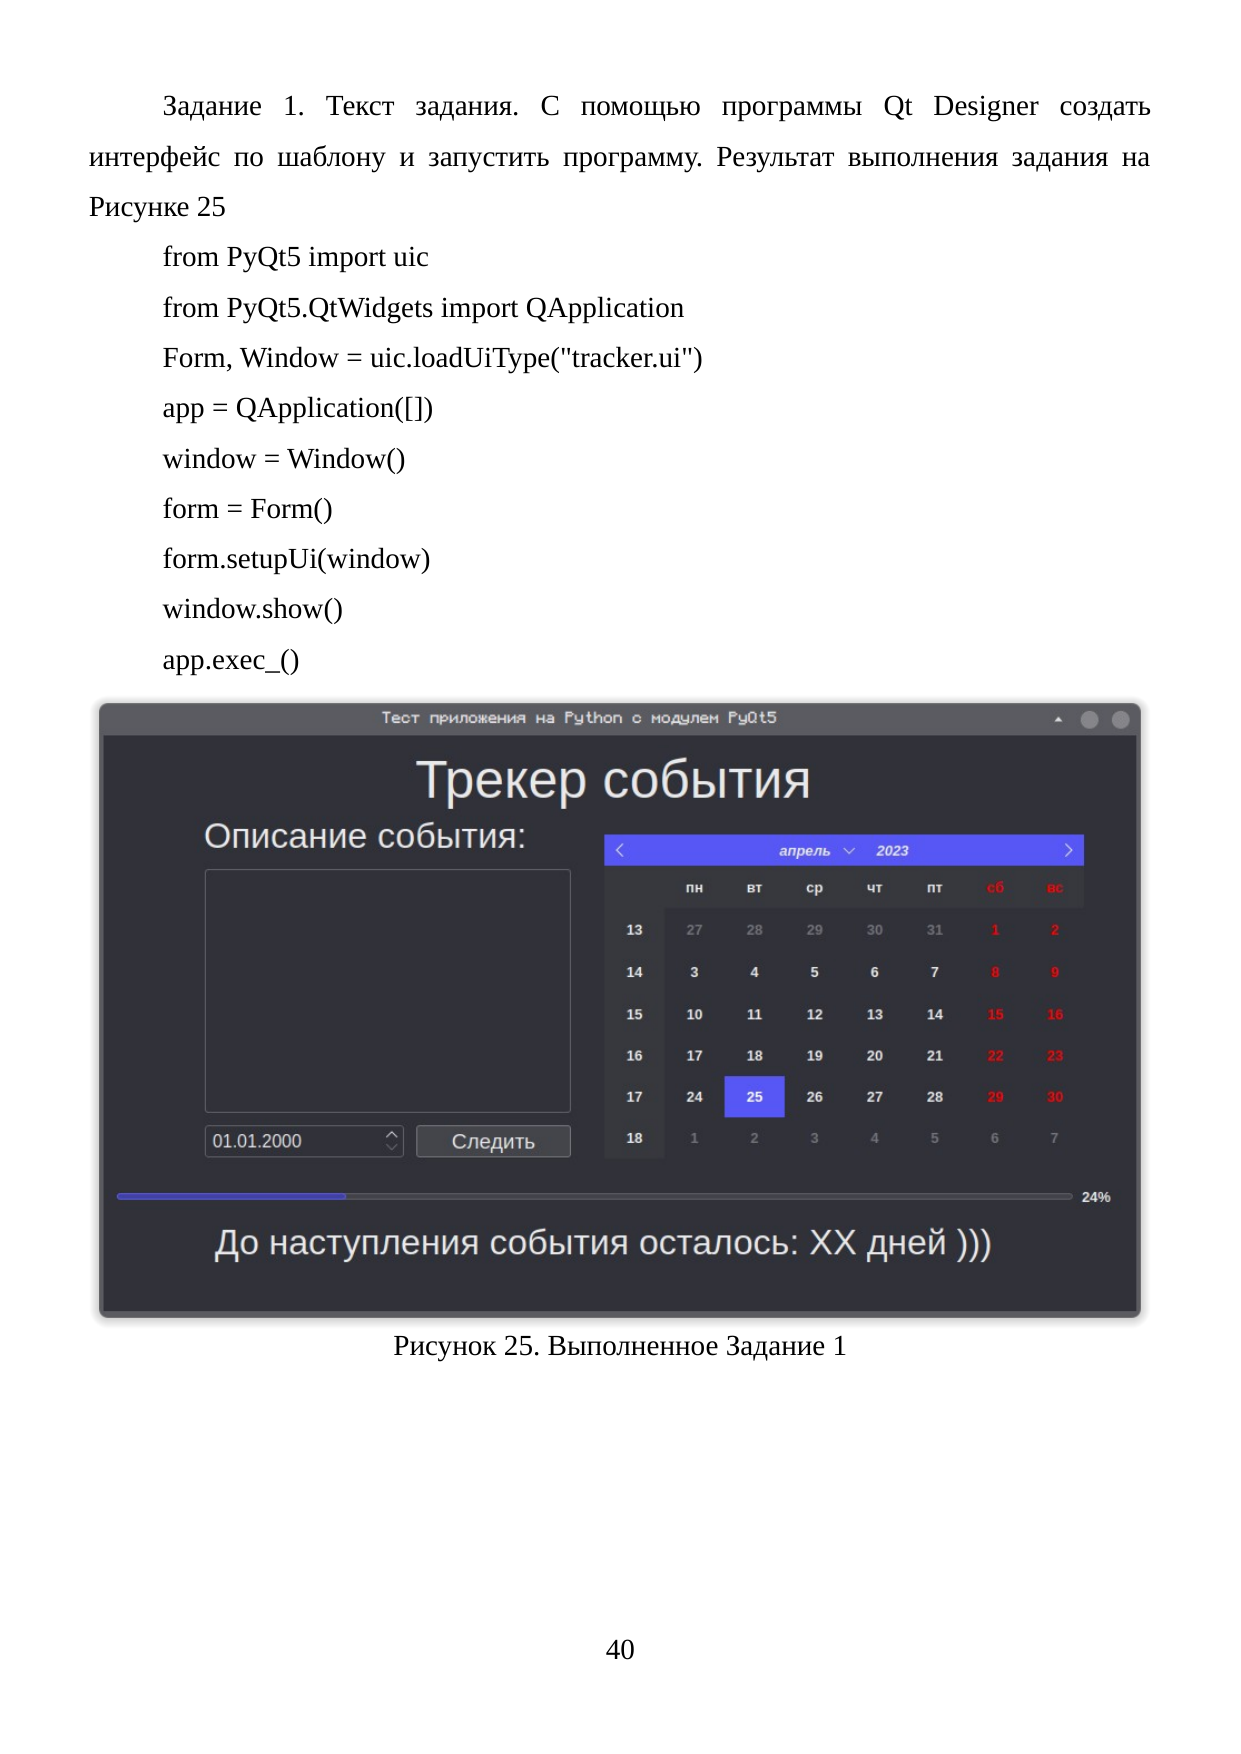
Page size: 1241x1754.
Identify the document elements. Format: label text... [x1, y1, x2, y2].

text Form, Window = uic.loadUiType("tracker.ui") [88, 340, 1152, 374]
text form.setupUi(window) [88, 541, 1152, 575]
text Задание 1. Текст задания. С помощью программы Qt Designer создать интерфейс по шаблону и запустить программу. Результат выполнения задания на Рисунке 25 [88, 88, 1152, 223]
text Рисунок 25. Выполненное Задание 1 [88, 1329, 1152, 1362]
text from PyQt5.QtWidgets import QApplication [88, 290, 1152, 323]
text from PyQt5 import uic [88, 239, 1152, 273]
text app.exec_() [88, 642, 1152, 676]
text window = Window() [88, 441, 1152, 474]
text app = QApplication([]) [88, 390, 1152, 424]
picture [88, 692, 1152, 1329]
text window.show() [88, 592, 1152, 625]
text form = Form() [88, 491, 1152, 524]
